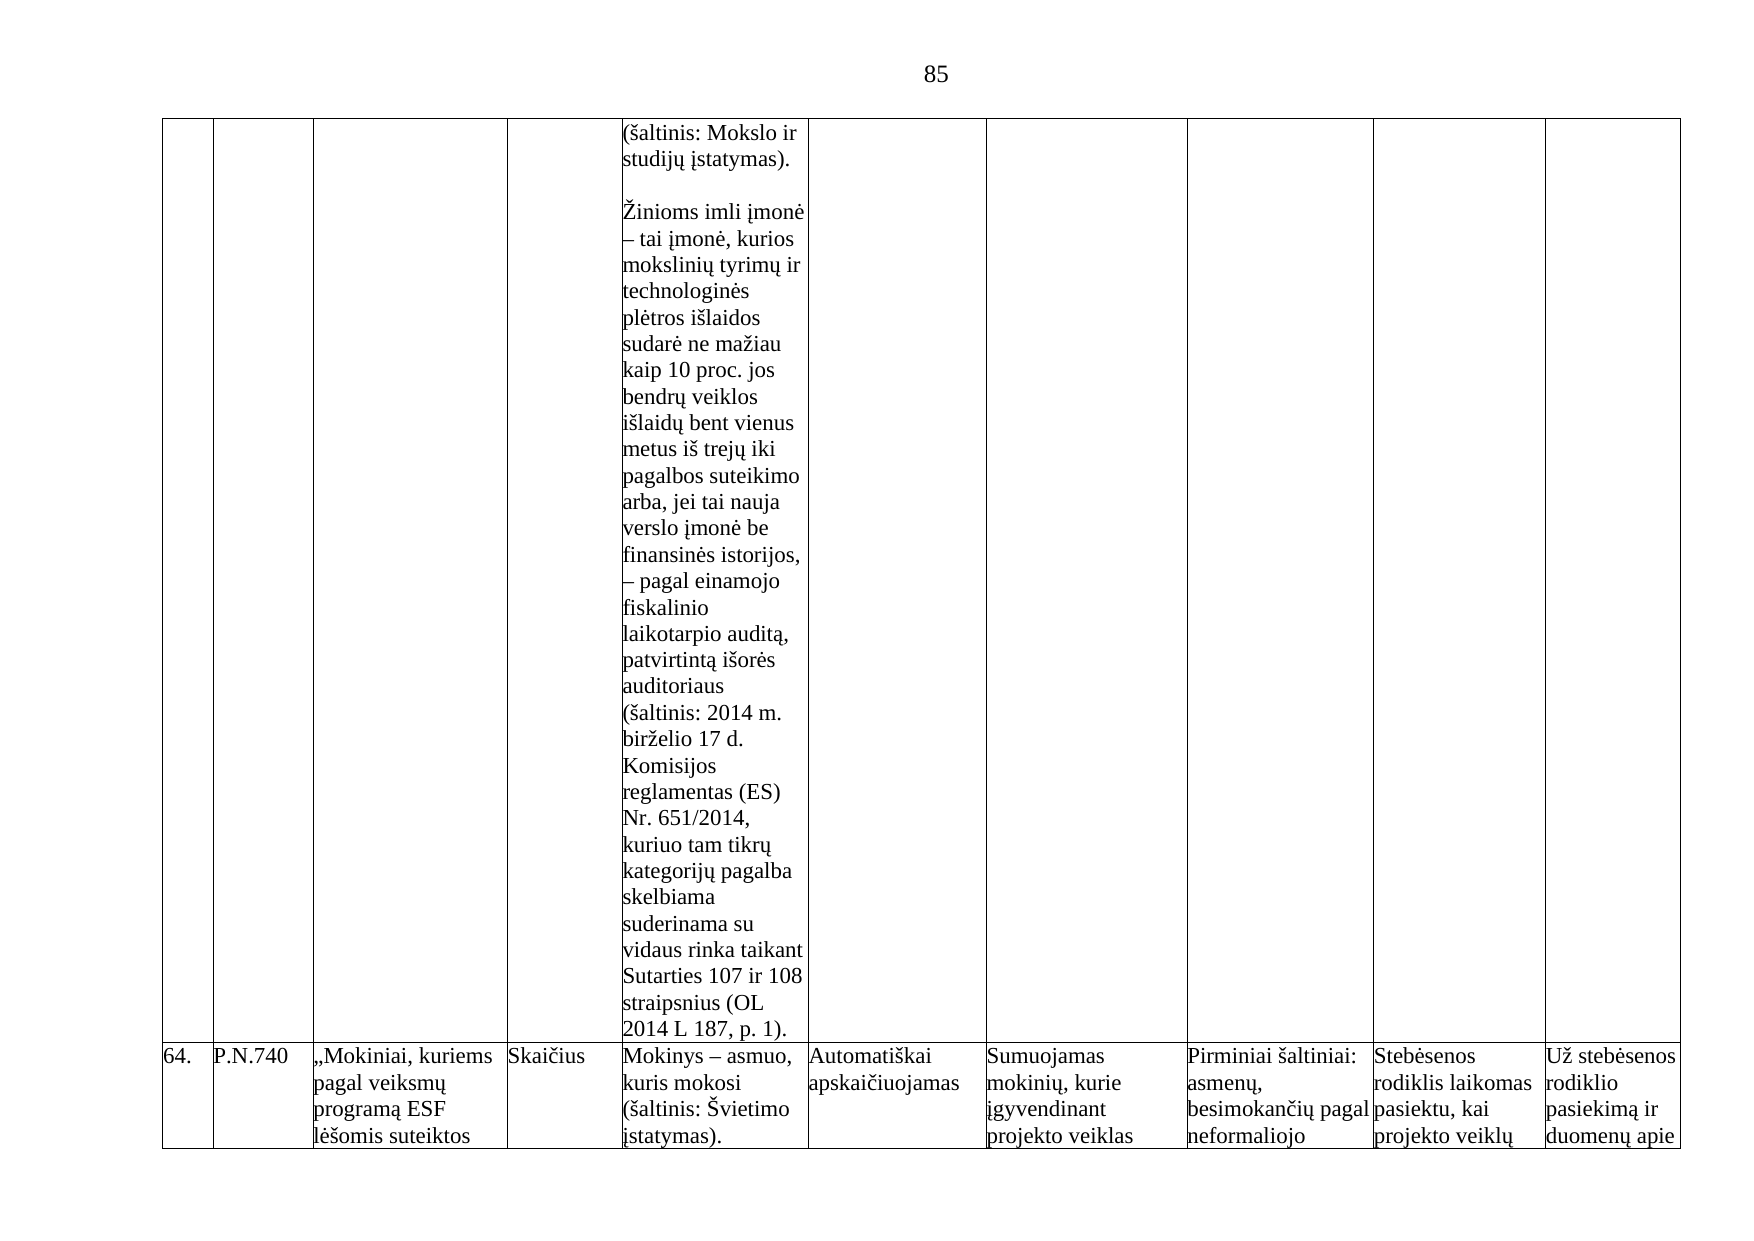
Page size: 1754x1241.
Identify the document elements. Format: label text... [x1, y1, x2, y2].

table_cell [508, 119, 622, 1042]
table_cell 64. [163, 1043, 213, 1148]
table_cell Stebėsenos rodiklis laikomas pasiektu, kai projekto veiklų [1374, 1043, 1545, 1148]
table_cell [1188, 119, 1373, 1042]
table_cell [1374, 119, 1545, 1042]
table_cell [214, 119, 313, 1042]
table_cell Automatiškai apskaičiuojamas [809, 1043, 986, 1148]
table_cell Skaičius [508, 1043, 622, 1148]
table_cell (šaltinis: Mokslo ir studijų įstatymas). Žinioms imli įmonė – tai įmonė, kurios mokslinių tyrimų ir technologinės plėtros išlaidos sudarė ne mažiau kaip 10 proc. jos bendrų veiklos išlaidų bent vienus metus iš trejų iki pagalbos suteikimo arba, jei tai nauja verslo įmonė be finansinės istorijos, – pagal einamojo fiskalinio laikotarpio auditą, patvirtintą išorės auditoriaus (šaltinis: 2014 m. birželio 17 d. Komisijos reglamentas (ES) Nr. 651/2014, kuriuo tam tikrų kategorijų pagalba skelbiama suderinama su vidaus rinka taikant Sutarties 107 ir 108 straipsnius (OL 2014 L 187, p. 1). [623, 119, 808, 1042]
table_cell Sumuojamas mokinių, kurie įgyvendinant projekto veiklas [987, 1043, 1187, 1148]
table_cell [809, 119, 986, 1042]
table_cell Mokinys – asmuo, kuris mokosi (šaltinis: Švietimo įstatymas). [623, 1043, 808, 1148]
table_cell [314, 119, 507, 1042]
table_cell Už stebėsenos rodiklio pasiekimą ir duomenų apie [1546, 1043, 1680, 1148]
table_cell [163, 119, 213, 1042]
table_cell „Mokiniai, kuriems pagal veiksmų programą ESF lėšomis suteiktos [314, 1043, 507, 1148]
table_cell Pirminiai šaltiniai: asmenų, besimokančių pagal neformaliojo [1188, 1043, 1373, 1148]
table_cell P.N.740 [214, 1043, 313, 1148]
table_cell [987, 119, 1187, 1042]
table_cell [1546, 119, 1680, 1042]
